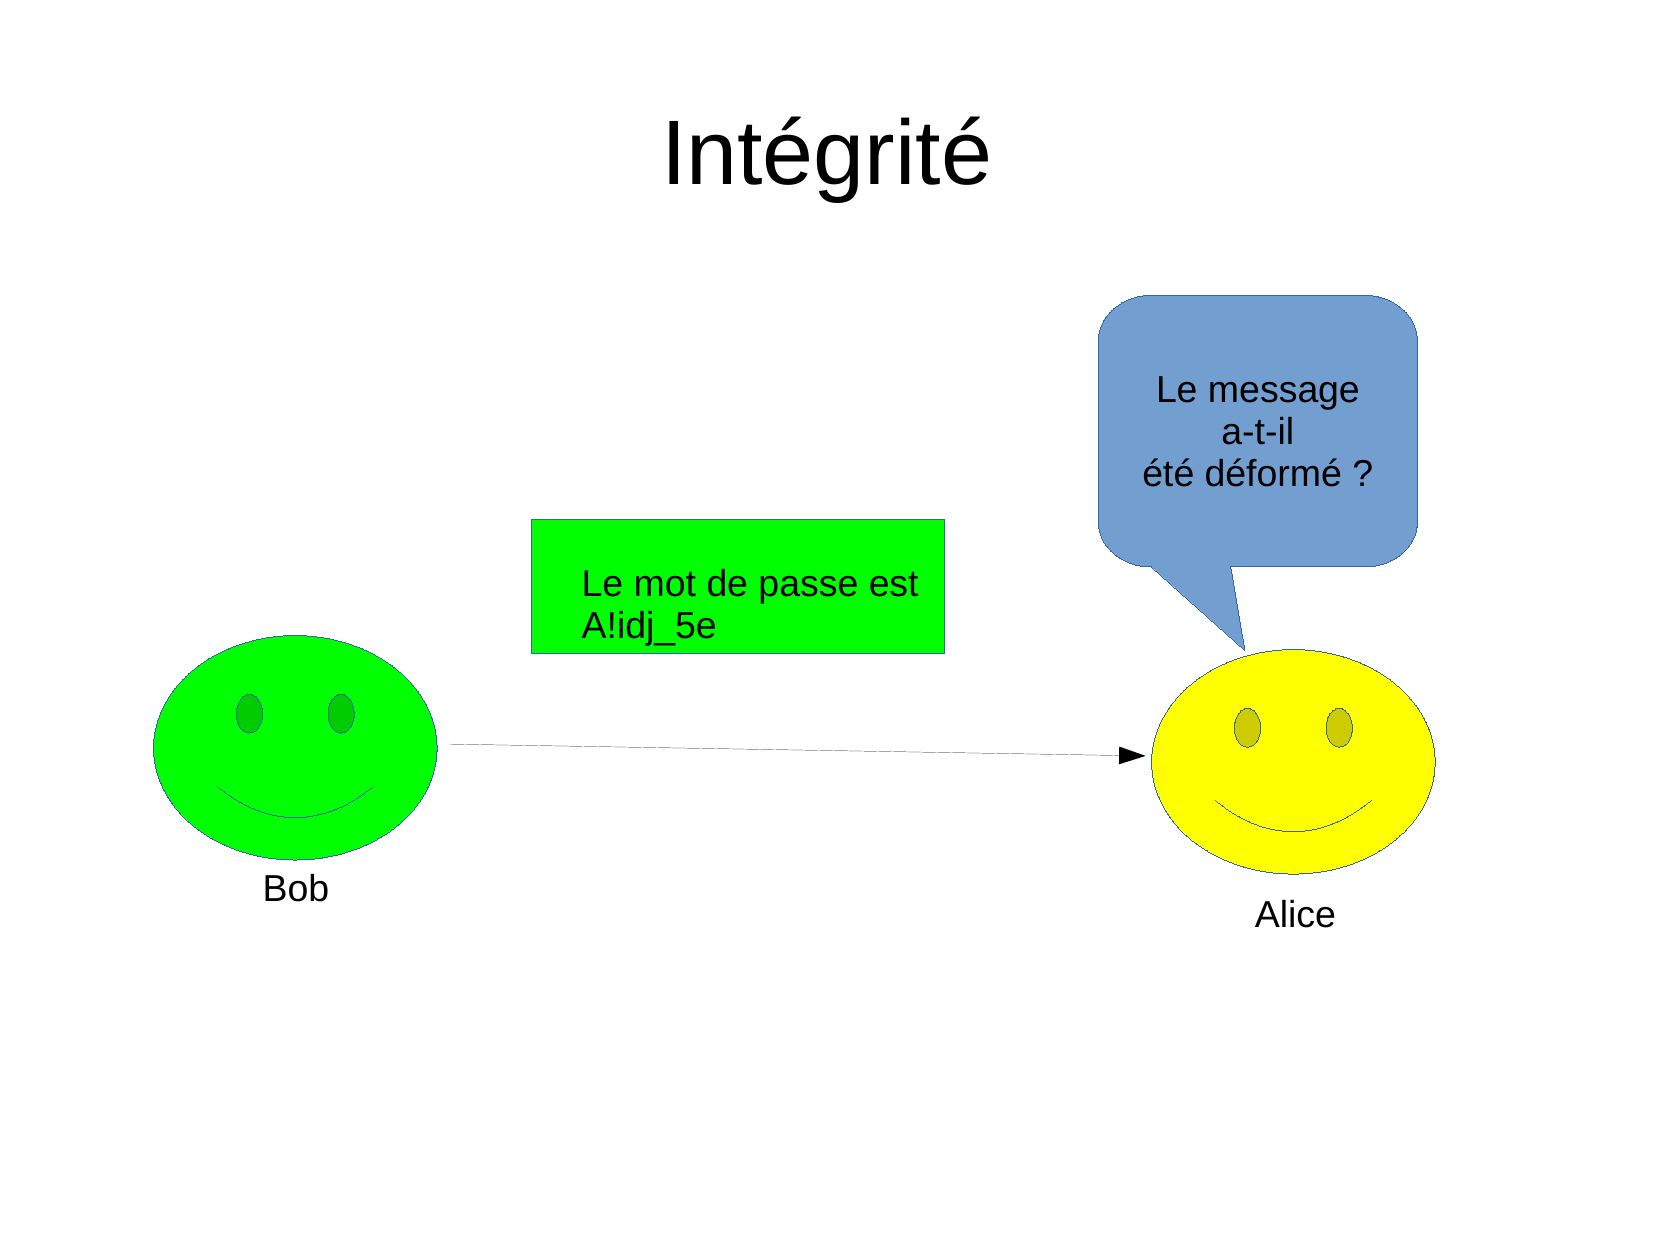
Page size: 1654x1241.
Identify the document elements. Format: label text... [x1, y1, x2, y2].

text_box [1151, 649, 1436, 875]
text_box [153, 635, 438, 859]
text_box Le mot de passe est A!idj_5e [566, 555, 934, 654]
title Intégrité [82, 49, 1571, 257]
text_box Alice [1240, 885, 1382, 945]
text_box Le message a-t-il été déformé ? [1098, 295, 1418, 651]
text_box [531, 519, 945, 654]
text_box Bob [248, 859, 355, 917]
